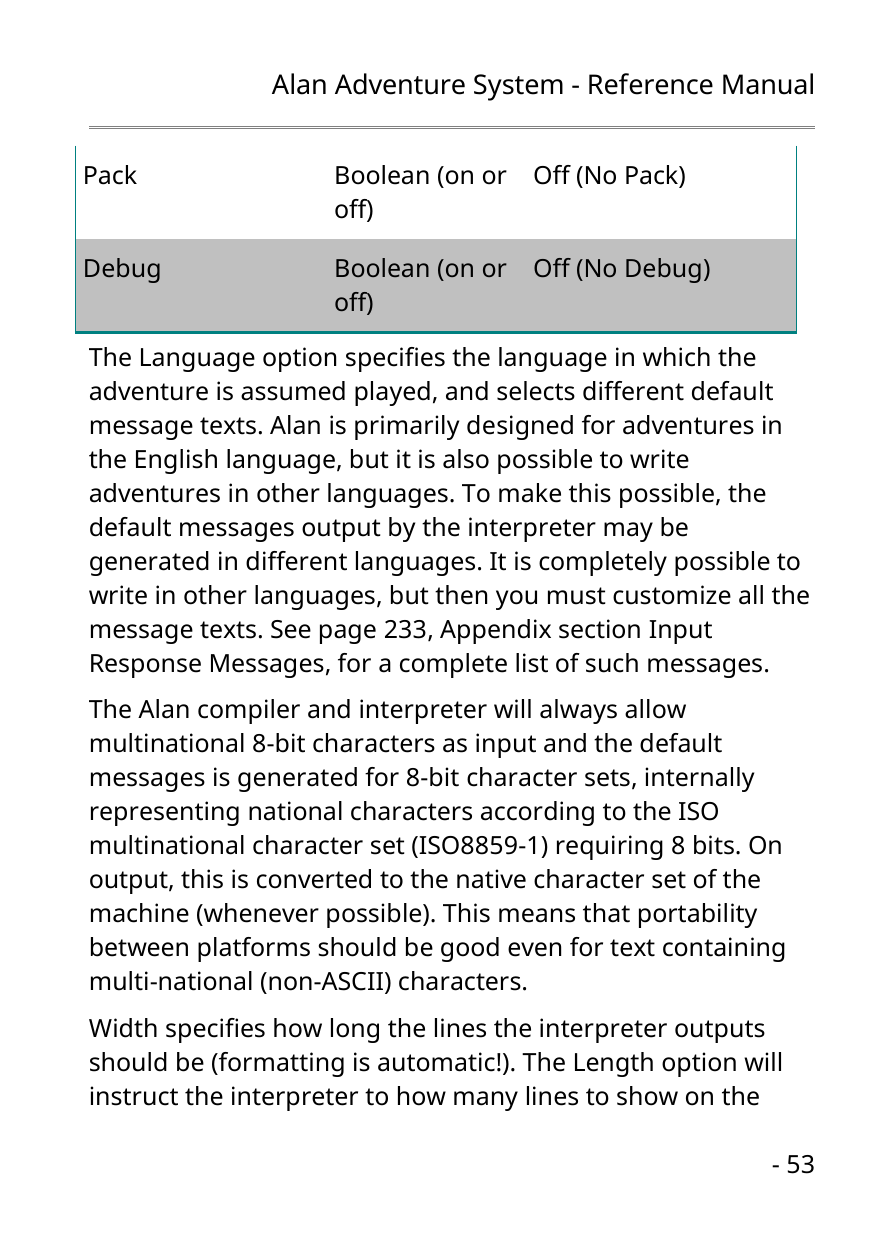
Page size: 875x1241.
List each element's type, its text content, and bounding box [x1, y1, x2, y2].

table_cell Off (No Debug) [526, 239, 796, 331]
table_cell Debug [76, 239, 327, 331]
table_cell Pack [76, 146, 327, 238]
table_cell Off (No Pack) [526, 146, 796, 238]
table_cell Boolean (on or off) [327, 239, 526, 331]
table_cell Boolean (on or off) [327, 146, 526, 238]
text The Language option specifies the language in which the adventure is assumed played, and selects different default message texts. Alan is primarily de­signed for adventures in the English language, but it is also possible to write adventures in other languages. To make this possible, the default messages output by the interpreter may be generated in different languages. It is completely possible to write in other languages, but then you must customize all the message texts. See page 186, Appendix section Input Response Messages, for a complete list of such messages. [88, 340, 815, 679]
text Width specifies how long the lines the interpreter outputs should be (format­ting is automatic!). The Length option will instruct the interpreter to how many lines to show on the [88, 1011, 815, 1113]
text The Alan compiler and interpreter will always allow multinational 8-bit char­acters as input and the default messages is generated for 8-bit character sets, internally representing national characters according to the ISO multinational character set (ISO8859-1) requiring 8 bits. On output, this is converted to the native character set of the machine (whenever possible). This means that portability between platforms should be good even for text containing multi-national (non-ASCII) characters. [88, 692, 815, 998]
